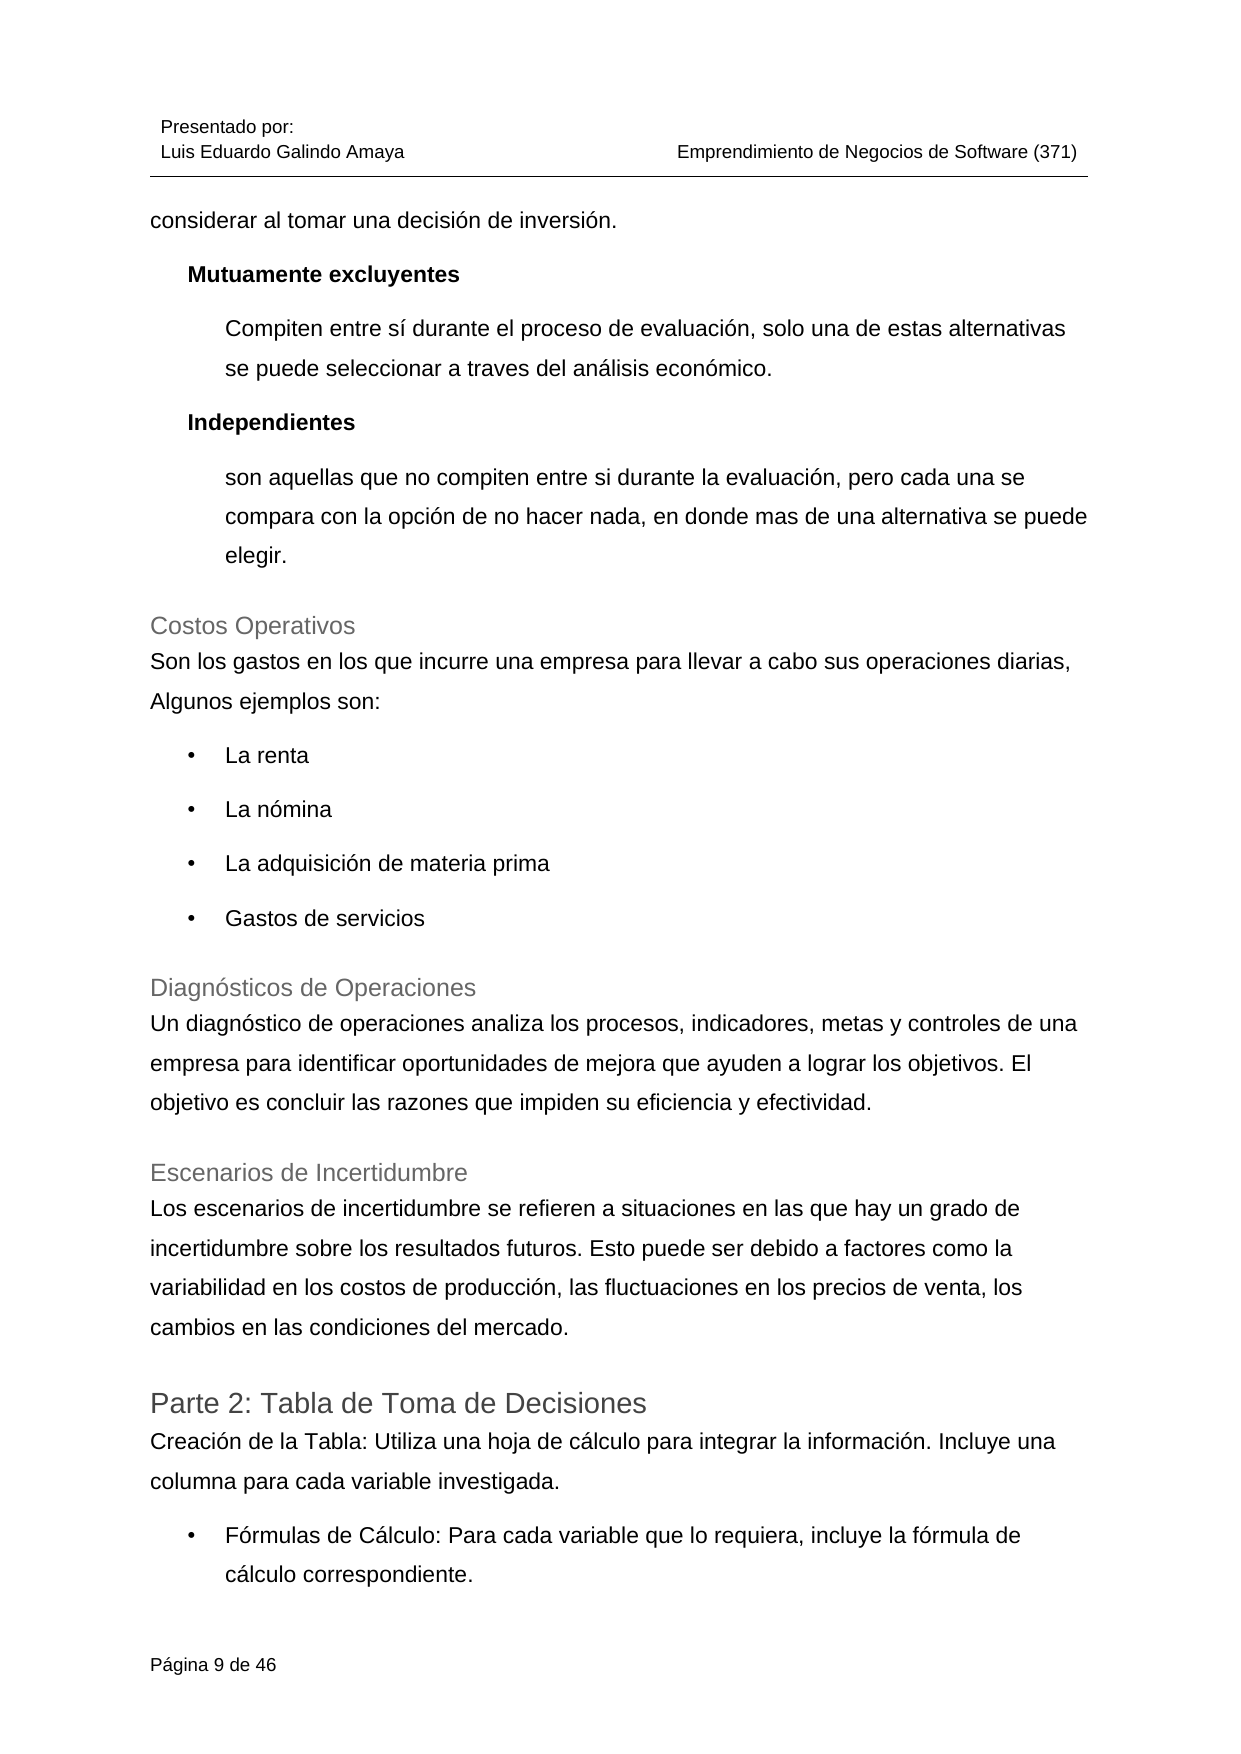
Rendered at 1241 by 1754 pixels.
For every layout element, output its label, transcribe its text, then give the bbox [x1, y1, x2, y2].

subtitle Costos Operativos [150, 611, 1090, 640]
text Creación de la Tabla: Utiliza una hoja de cálculo para integrar la información. Incluye una columna para cada variable investigada. [150, 1428, 1090, 1494]
list Gastos de servicios [187, 905, 1090, 931]
text Un diagnóstico de operaciones analiza los procesos, indicadores, metas y controles de una empresa para identificar oportunidades de mejora que ayuden a lograr los objetivos. El objetivo es concluir las razones que impiden su eficiencia y efectividad. [150, 1010, 1090, 1116]
subtitle Diagnósticos de Operaciones [150, 973, 1090, 1002]
subtitle Escenarios de Incertidumbre [150, 1158, 1090, 1187]
text Los escenarios de incertidumbre se refieren a situaciones en las que hay un grado de incertidumbre sobre los resultados futuros. Esto puede ser debido a factores como la variabilidad en los costos de producción, las fluctuaciones en los precios de venta, los cambios en las condiciones del mercado. [150, 1195, 1090, 1340]
list La nómina [187, 796, 1090, 822]
list Compiten entre sí durante el proceso de evaluación, solo una de estas alternativas se puede seleccionar a traves del análisis económico. [150, 315, 1090, 381]
list Mutuamente excluyentes [150, 261, 1090, 287]
list Fórmulas de Cálculo: Para cada variable que lo requiera, incluye la fórmula de cálculo correspondiente. [187, 1522, 1090, 1588]
list son aquellas que no compiten entre si durante la evaluación, pero cada una se compara con la opción de no hacer nada, en donde mas de una alternativa se puede elegir. [150, 463, 1090, 569]
subtitle Parte 2: Tabla de Toma de Decisiones [150, 1386, 1090, 1420]
text considerar al tomar una decisión de inversión. [150, 207, 1090, 233]
list Independientes [150, 409, 1090, 436]
list La renta [187, 742, 1090, 768]
text Son los gastos en los que incurre una empresa para llevar a cabo sus operaciones diarias, Algunos ejemplos son: [150, 648, 1090, 714]
list La adquisición de materia prima [187, 850, 1090, 877]
